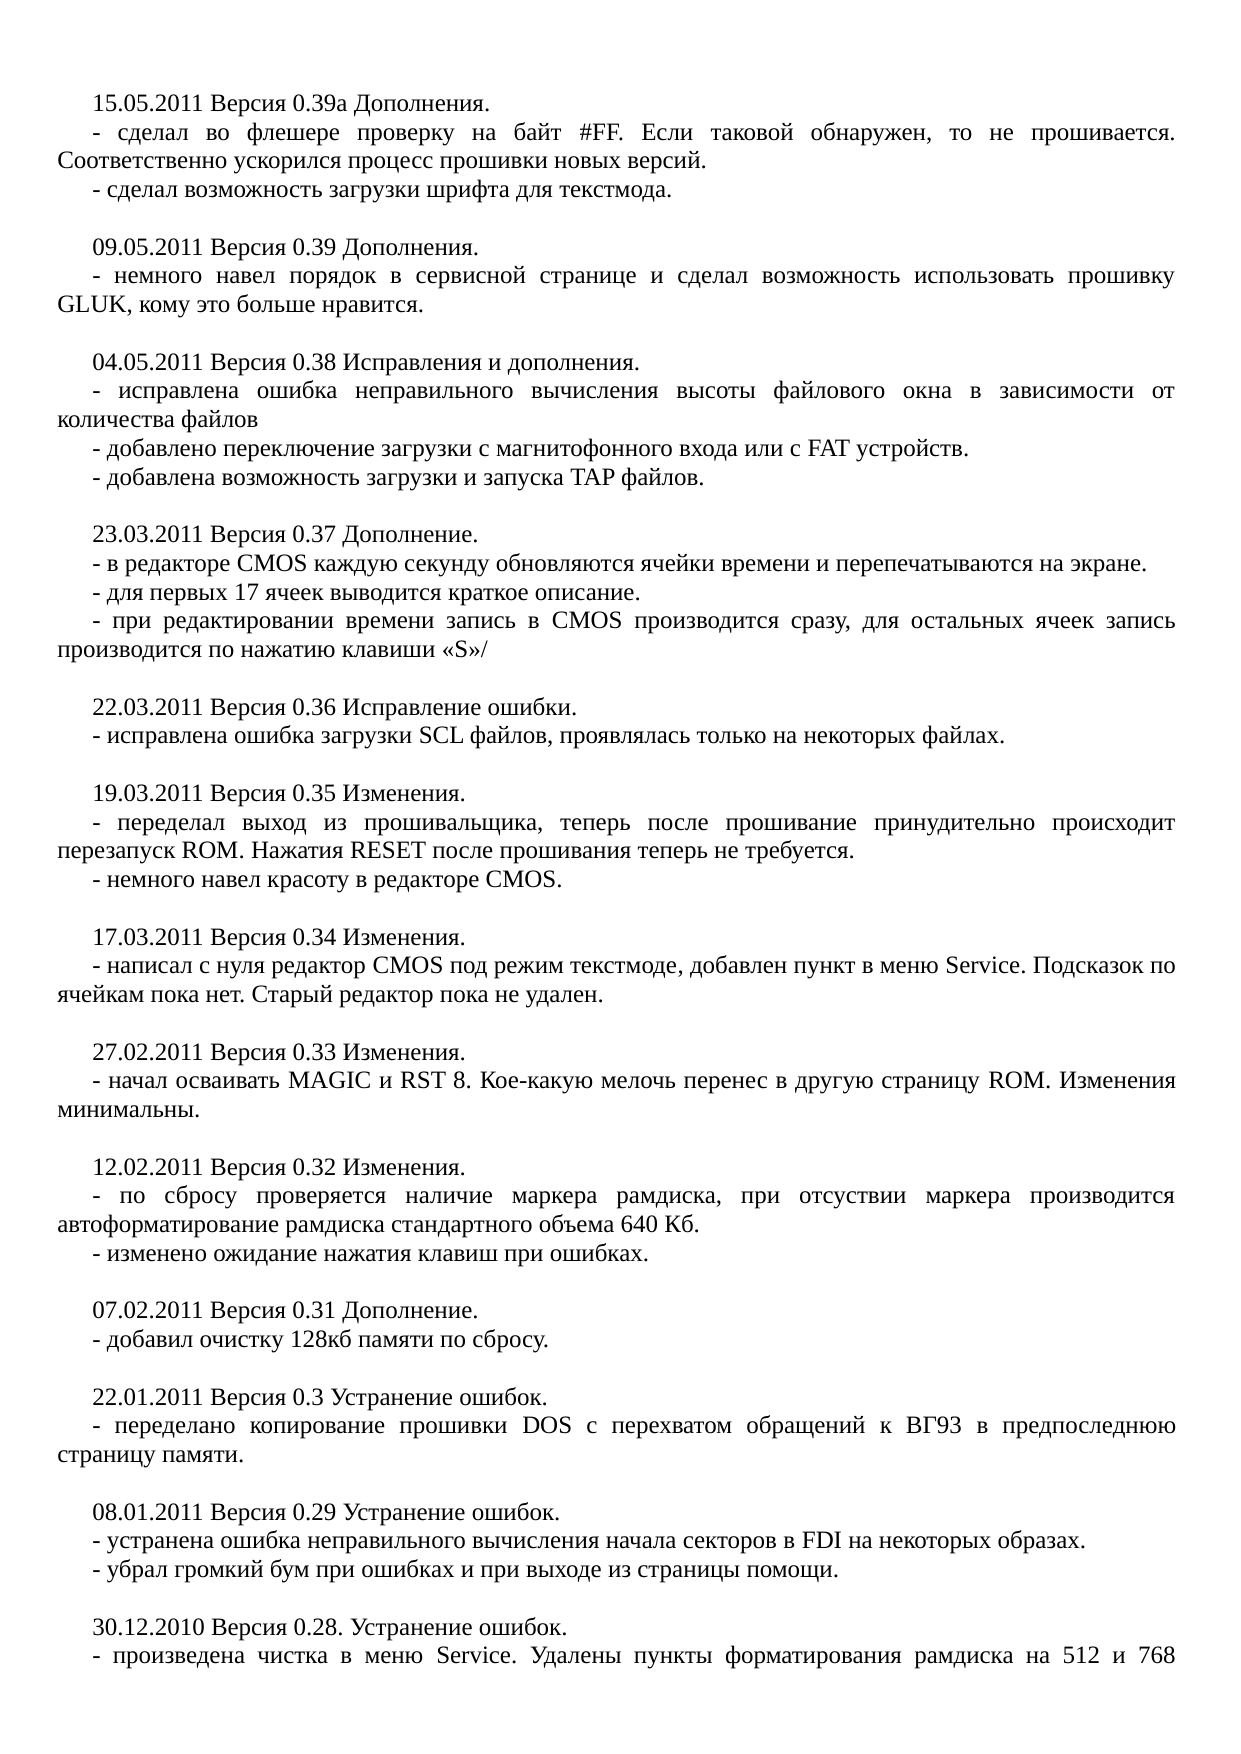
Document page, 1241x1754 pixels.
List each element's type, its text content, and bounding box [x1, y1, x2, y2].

text 07.02.2011 Версия 0.31 Дополнение. [57, 1296, 1176, 1324]
text - сделал во флешере проверку на байт #FF. Если таковой обнаружен, то не прошивается. Соответственно ускорился процесс прошивки новых версий. [57, 117, 1176, 174]
text - убрал громкий бум при ошибках и при выходе из страницы помощи. [57, 1554, 1176, 1583]
text - немного навел красоту в редакторе CMOS. [57, 864, 1176, 893]
text 04.05.2011 Версия 0.38 Исправления и дополнения. [57, 347, 1176, 376]
text - добавлено переключение загрузки с магнитофонного входа или с FAT устройств. [57, 433, 1176, 462]
text - в редакторе CMOS каждую секунду обновляются ячейки времени и перепечатываются на экране. [57, 548, 1176, 577]
text 08.01.2011 Версия 0.29 Устранение ошибок. [57, 1497, 1176, 1526]
text 17.03.2011 Версия 0.34 Изменения. [57, 922, 1176, 951]
text 23.03.2011 Версия 0.37 Дополнение. [57, 519, 1176, 548]
text 19.03.2011 Версия 0.35 Изменения. [57, 778, 1176, 807]
text - переделано копирование прошивки DOS с перехватом обращений к ВГ93 в предпоследнюю страницу памяти. [57, 1411, 1176, 1468]
text 27.02.2011 Версия 0.33 Изменения. [57, 1037, 1176, 1066]
text - исправлена ошибка неправильного вычисления высоты файлового окна в зависимости от количества файлов [57, 376, 1176, 433]
text 12.02.2011 Версия 0.32 Изменения. [57, 1152, 1176, 1181]
text - добавлена возможность загрузки и запуска TAP файлов. [57, 462, 1176, 491]
text - сделал возможность загрузки шрифта для текстмода. [57, 174, 1176, 203]
text 22.01.2011 Версия 0.3 Устранение ошибок. [57, 1382, 1176, 1411]
text 30.12.2010 Версия 0.28. Устранение ошибок. [57, 1612, 1176, 1641]
text - при редактировании времени запись в CMOS производится сразу, для остальных ячеек запись производится по нажатию клавиши «S»/ [57, 606, 1176, 663]
text 09.05.2011 Версия 0.39 Дополнения. [57, 232, 1176, 261]
text - начал осваивать MAGIC и RST 8. Кое-какую мелочь перенес в другую страницу ROM. Изменения минимальны. [57, 1066, 1176, 1123]
text - немного навел порядок в сервисной странице и сделал возможность использовать прошивку GLUK, кому это больше нравится. [57, 261, 1176, 318]
text 15.05.2011 Версия 0.39а Дополнения. [57, 88, 1176, 117]
text - написал с нуля редактор CMOS под режим текстмоде, добавлен пункт в меню Service. Подсказок по ячейкам пока нет. Старый редактор пока не удален. [57, 951, 1176, 1008]
text - устранена ошибка неправильного вычисления начала секторов в FDI на некоторых образах. [57, 1526, 1176, 1554]
text - исправлена ошибка загрузки SCL файлов, проявлялась только на некоторых файлах. [57, 721, 1176, 749]
text 22.03.2011 Версия 0.36 Исправление ошибки. [57, 692, 1176, 721]
text - для первых 17 ячеек выводится краткое описание. [57, 577, 1176, 606]
text - изменено ожидание нажатия клавиш при ошибках. [57, 1238, 1176, 1267]
text - произведена чистка в меню Service. Удалены пункты форматирования рамдиска на 512 и 768 [57, 1641, 1176, 1669]
text - переделал выход из прошивальщика, теперь после прошивание принудительно происходит перезапуск ROM. Нажатия RESET после прошивания теперь не требуется. [57, 807, 1176, 864]
text - добавил очистку 128кб памяти по сбросу. [57, 1324, 1176, 1353]
text - по сбросу проверяется наличие маркера рамдиска, при отсуствии маркера производится автоформатирование рамдиска стандартного объема 640 Кб. [57, 1181, 1176, 1238]
